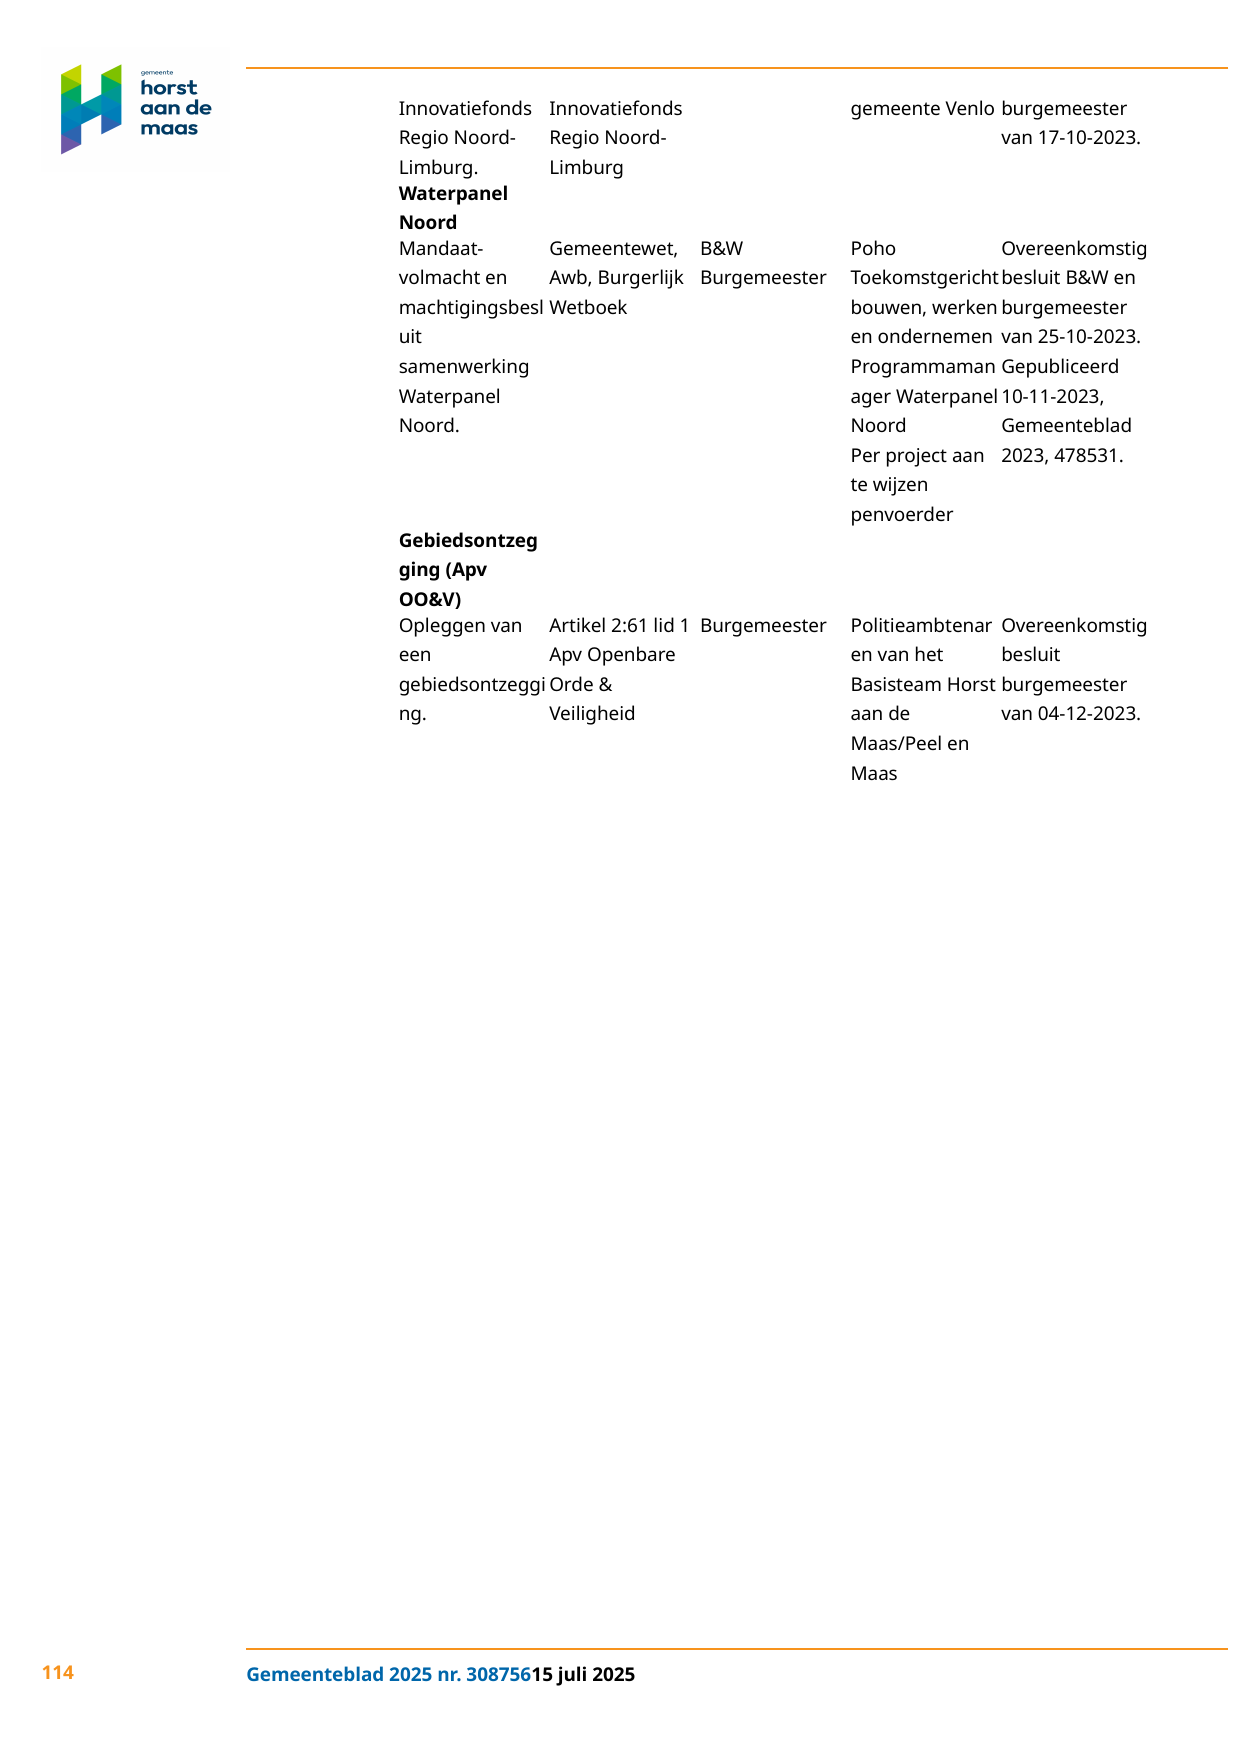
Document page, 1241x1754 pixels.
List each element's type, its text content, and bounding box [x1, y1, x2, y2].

table_cell Burgemeester [700, 612, 850, 786]
table_cell Innovatiefonds Regio Noord-Limburg [549, 95, 700, 180]
table_cell [248, 612, 398, 786]
table_cell Artikel 2:61 lid 1 Apv Openbare Orde & Veiligheid [549, 612, 700, 786]
table_cell Gebiedsontzegging (Apv OO&V) [399, 527, 549, 612]
table_cell [700, 180, 850, 235]
table_cell [248, 180, 398, 235]
table_cell [248, 527, 398, 612]
table_cell B&W Burgemeester [700, 235, 850, 527]
table_cell [700, 95, 850, 180]
table_cell [549, 180, 700, 235]
table_cell Gemeentewet, Awb, Burgerlijk Wetboek [549, 235, 700, 527]
table_cell [700, 527, 850, 612]
table_cell burgemeester van 17-10-2023. [1001, 95, 1152, 180]
table_cell Waterpanel Noord [399, 180, 549, 235]
table_cell [248, 235, 398, 527]
table_cell [549, 527, 700, 612]
table_cell Overeenkomstig besluit B&W en burgemeester van 25-10-2023. Gepubliceerd 10-11-2023, Gemeenteblad 2023, 478531. [1001, 235, 1152, 527]
table_cell Politieambtenaren van het Basisteam Horst aan de Maas/Peel en Maas [850, 612, 1001, 786]
table_cell [850, 527, 1001, 612]
table_cell gemeente Venlo [850, 95, 1001, 180]
table_cell [248, 95, 398, 180]
table_cell Mandaat- volmacht en machtigingsbesluit samenwerking Waterpanel Noord. [399, 235, 549, 527]
table_cell [850, 180, 1001, 235]
table_cell Overeenkomstig besluit burgemeester van 04-12-2023. [1001, 612, 1152, 786]
table_cell Innovatiefonds Regio Noord-Limburg. [399, 95, 549, 180]
table_cell Opleggen van een gebiedsontzegging. [399, 612, 549, 786]
table_cell [1001, 180, 1152, 235]
table_cell Poho Toekomstgericht bouwen, werken en ondernemen Programmamanager Waterpanel Noord Per project aan te wijzen penvoerder [850, 235, 1001, 527]
picture [41, 47, 231, 172]
table_cell [1001, 527, 1152, 612]
